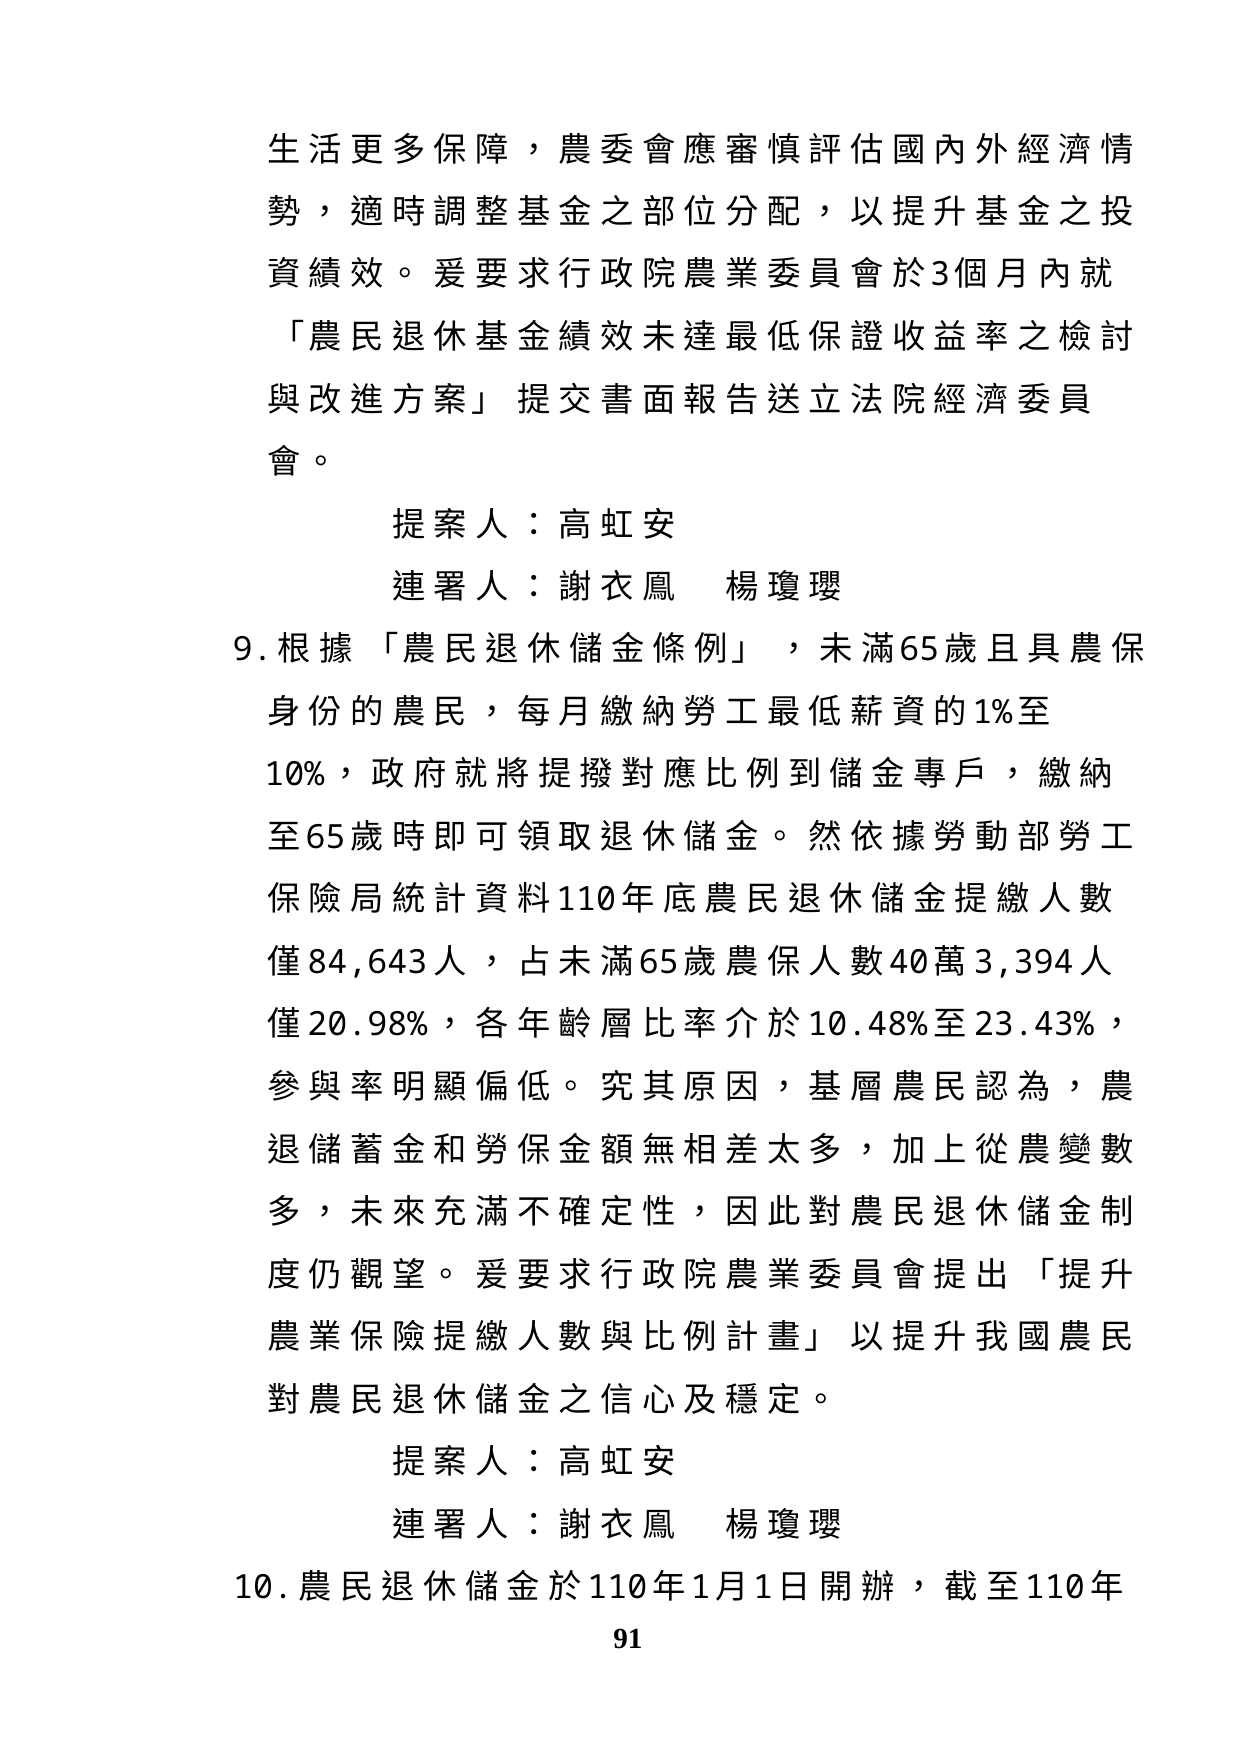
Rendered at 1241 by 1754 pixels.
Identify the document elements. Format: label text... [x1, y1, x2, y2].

text 9.根據「農民退休儲金條例」，未滿65歲且具農保身份的農民，每月繳納勞工最低薪資的1%至10%，政府就將提撥對應比例到儲金專戶，繳納至65歲時即可領取退休儲金。然依據勞動部勞工保險局統計資料110年底農民退休儲金提繳人數僅84,643人，占未滿65歲農保人數40萬3,394人僅20.98%，各年齡層比率介於10.48%至23.43%，參與率明顯偏低。究其原因，基層農民認為，農退儲蓄金和勞保金額無相差太多，加上從農變數多，未來充滿不確定性，因此對農民退休儲金制度仍觀望。爰要求行政院農業委員會提出「提升農業保險提繳人數與比例計畫」以提升我國農民對農民退休儲金之信心及穩定。 [224, 605, 1148, 1417]
text 連署人：謝衣鳯 楊瓊瓔 [385, 1480, 1044, 1542]
text 生活更多保障，農委會應審慎評估國內外經濟情勢，適時調整基金之部位分配，以提升基金之投資績效。爰要求行政院農業委員會於3個月內就「農民退休基金績效未達最低保證收益率之檢討與改進方案」提交書面報告送立法院經濟委員會。 [224, 105, 1148, 480]
text 提案人：高虹安 [384, 1417, 1044, 1480]
text 連署人：謝衣鳯 楊瓊瓔 [385, 542, 1044, 605]
text 10.農民退休儲金於110年1月1日開辦，截至110年 [224, 1542, 1148, 1605]
text 提案人：高虹安 [384, 480, 1044, 542]
